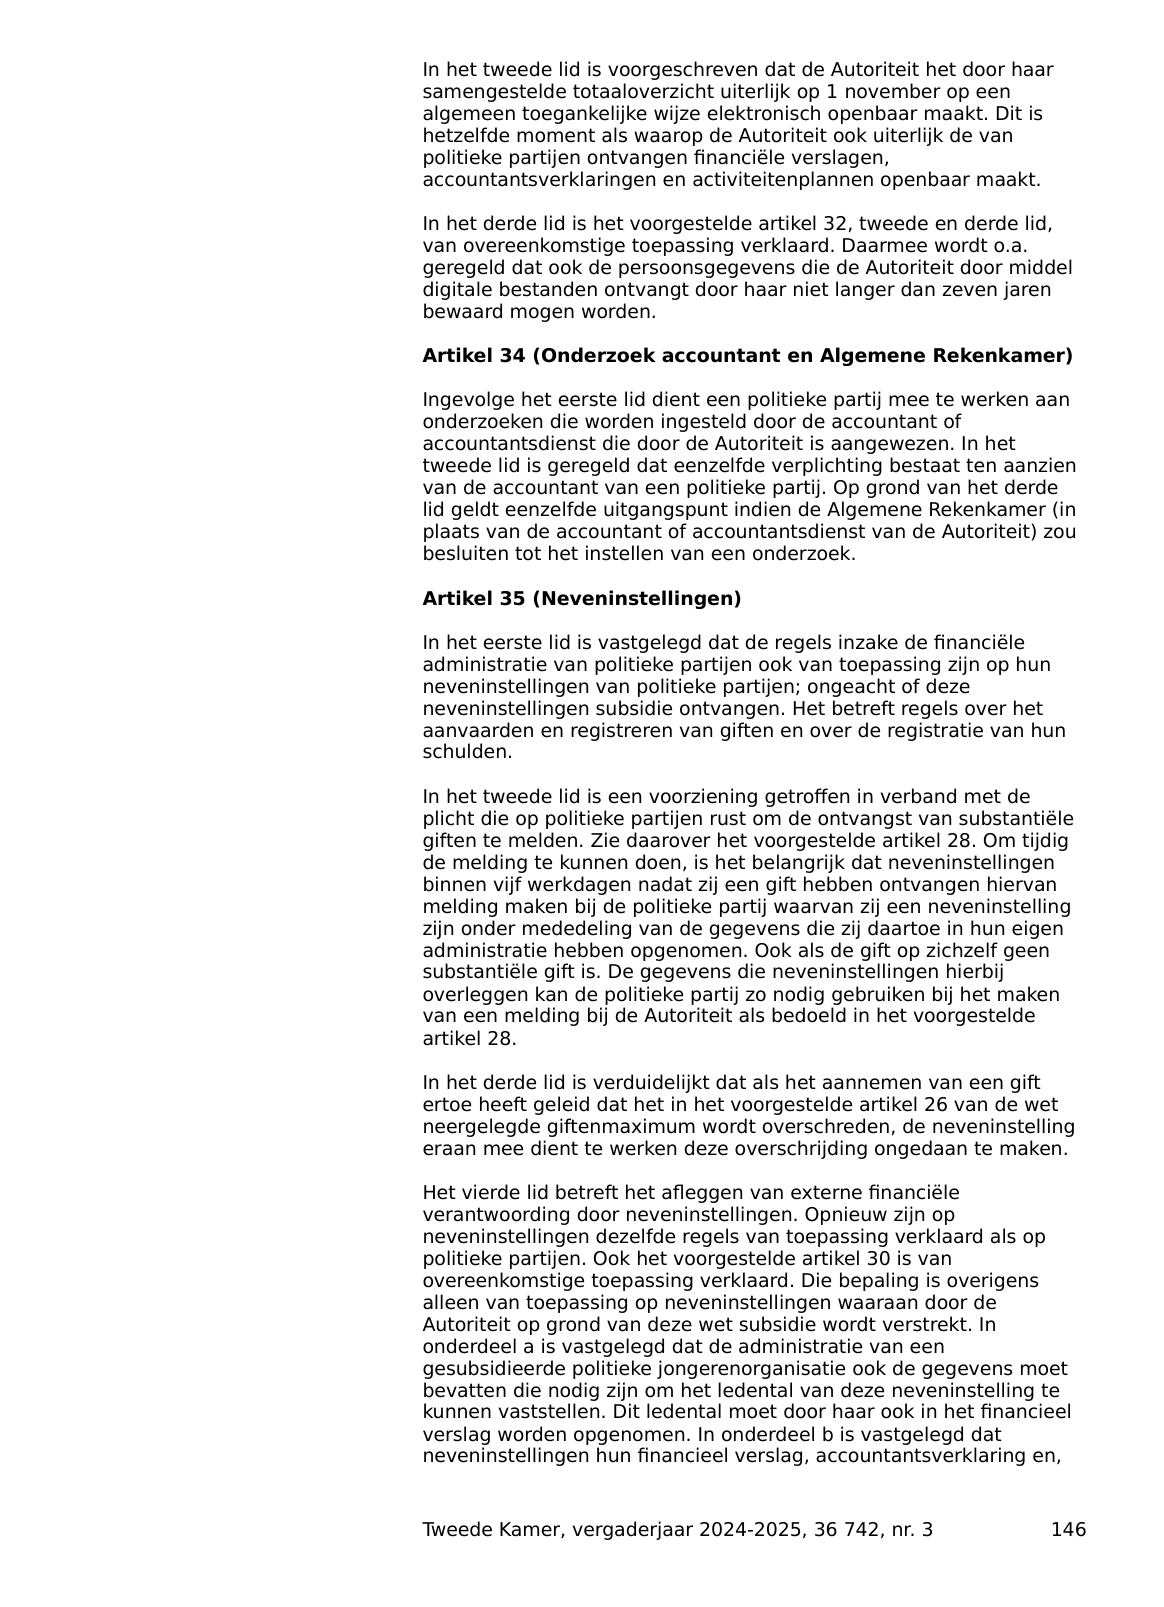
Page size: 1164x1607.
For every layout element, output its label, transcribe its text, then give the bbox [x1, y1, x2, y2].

subtitle Artikel 35 (Neveninstellingen) [422, 587, 1087, 609]
text In het derde lid is verduidelijkt dat als het aannemen van een gift ertoe heeft geleid dat het in het voorgestelde artikel 26 van de wet neergelegde giftenmaximum wordt overschreden, de neveninstelling eraan mee dient te werken deze overschrijding ongedaan te maken. [422, 1072, 1087, 1159]
text In het derde lid is het voorgestelde artikel 32, tweede en derde lid, van overeenkomstige toepassing verklaard. Daarmee wordt o.a. geregeld dat ook de persoonsgegevens die de Autoriteit door middel digitale bestanden ontvangt door haar niet langer dan zeven jaren bewaard mogen worden. [422, 213, 1087, 323]
subtitle Artikel 34 (Onderzoek accountant en Algemene Rekenkamer) [422, 345, 1087, 367]
text Ingevolge het eerste lid dient een politieke partij mee te werken aan onderzoeken die worden ingesteld door de accountant of accountantsdienst die door de Autoriteit is aangewezen. In het tweede lid is geregeld dat eenzelfde verplichting bestaat ten aanzien van de accountant van een politieke partij. Op grond van het derde lid geldt eenzelfde uitgangspunt indien de Algemene Rekenkamer (in plaats van de accountant of accountantsdienst van de Autoriteit) zou besluiten tot het instellen van een onderzoek. [422, 389, 1087, 565]
text Het vierde lid betreft het afleggen van externe financiële verantwoording door neveninstellingen. Opnieuw zijn op neveninstellingen dezelfde regels van toepassing verklaard als op politieke partijen. Ook het voorgestelde artikel 30 is van overeenkomstige toepassing verklaard. Die bepaling is overigens alleen van toepassing op neveninstellingen waaraan door de Autoriteit op grond van deze wet subsidie wordt verstrekt. In onderdeel a is vastgelegd dat de administratie van een gesubsidieerde politieke jongerenorganisatie ook de gegevens moet bevatten die nodig zijn om het ledental van deze neveninstelling te kunnen vaststellen. Dit ledental moet door haar ook in het financieel verslag worden opgenomen. In onderdeel b is vastgelegd dat neveninstellingen hun financieel verslag, accountantsverklaring en, [422, 1182, 1087, 1467]
text In het eerste lid is vastgelegd dat de regels inzake de financiële administratie van politieke partijen ook van toepassing zijn op hun neveninstellingen van politieke partijen; ongeacht of deze neveninstellingen subsidie ontvangen. Het betreft regels over het aanvaarden en registreren van giften en over de registratie van hun schulden. [422, 632, 1087, 763]
text In het tweede lid is een voorziening getroffen in verband met de plicht die op politieke partijen rust om de ontvangst van substantiële giften te melden. Zie daarover het voorgestelde artikel 28. Om tijdig de melding te kunnen doen, is het belangrijk dat neveninstellingen binnen vijf werkdagen nadat zij een gift hebben ontvangen hiervan melding maken bij de politieke partij waarvan zij een neveninstelling zijn onder mededeling van de gegevens die zij daartoe in hun eigen administratie hebben opgenomen. Ook als de gift op zichzelf geen substantiële gift is. De gegevens die neveninstellingen hierbij overleggen kan de politieke partij zo nodig gebruiken bij het maken van een melding bij de Autoriteit als bedoeld in het voorgestelde artikel 28. [422, 786, 1087, 1049]
text In het tweede lid is voorgeschreven dat de Autoriteit het door haar samengestelde totaaloverzicht uiterlijk op 1 november op een algemeen toegankelijke wijze elektronisch openbaar maakt. Dit is hetzelfde moment als waarop de Autoriteit ook uiterlijk de van politieke partijen ontvangen financiële verslagen, accountantsverklaringen en activiteitenplannen openbaar maakt. [422, 59, 1087, 191]
